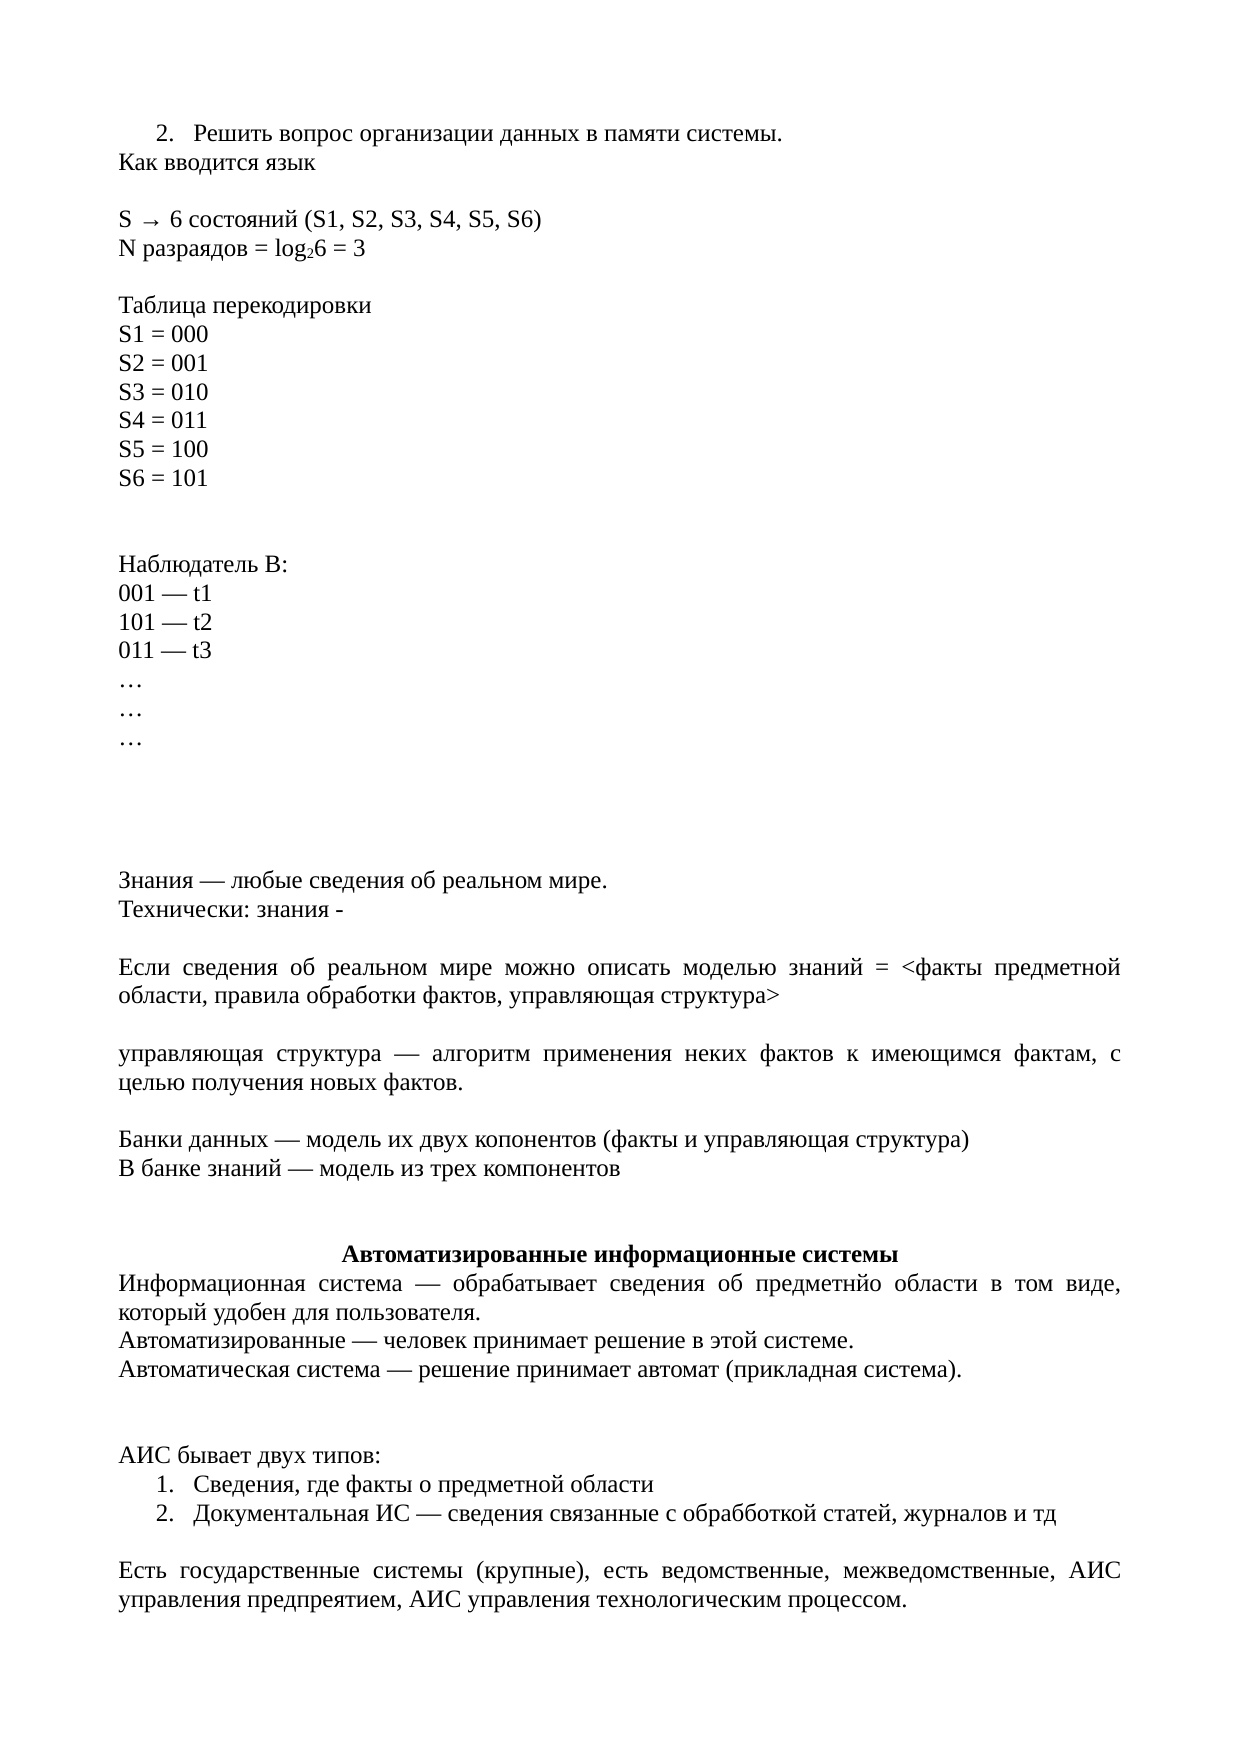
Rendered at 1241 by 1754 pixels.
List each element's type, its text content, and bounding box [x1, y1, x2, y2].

text Автоматическая система — решение принимает автомат (прикладная система). [118, 1354, 1122, 1383]
text 011 — t3 [118, 636, 1122, 664]
text S1 = 000 [118, 319, 1122, 348]
text АИС бывает двух типов: [118, 1441, 1122, 1469]
text … [118, 722, 1122, 751]
text Как вводится язык [118, 147, 1122, 176]
text 101 — t2 [118, 607, 1122, 636]
text S4 = 011 [118, 406, 1122, 434]
text Информационная система — обрабатывает сведения об предметнйо области в том виде, который удобен для пользователя. [118, 1268, 1122, 1326]
text Есть государственные системы (крупные), есть ведомственные, межведомственные, АИС управления предпреятием, АИС управления технологическим процессом. [118, 1556, 1122, 1613]
text Если сведения об реальном мире можно описать моделью знаний = <факты предметной области, правила обработки фактов, управляющая структура> [118, 952, 1122, 1009]
text Технически: знания - [118, 894, 1122, 923]
text Автоматизированные — человек принимает решение в этой системе. [118, 1326, 1122, 1354]
text S6 = 101 [118, 463, 1122, 492]
text 001 — t1 [118, 578, 1122, 607]
text Наблюдатель B: [118, 549, 1122, 578]
text Таблица перекодировки [118, 291, 1122, 319]
text S3 = 010 [118, 377, 1122, 406]
text Автоматизированные информационные системы [118, 1239, 1122, 1268]
text … [118, 664, 1122, 693]
text S5 = 100 [118, 434, 1122, 463]
text Знания — любые сведения об реальном мире. [118, 866, 1122, 894]
text управляющая структура — алгоритм применения неких фактов к имеющимся фактам, с целью получения новых фактов. [118, 1038, 1122, 1096]
list Сведения, где факты о предметной области [156, 1469, 1122, 1498]
text N разраядов = log26 = 3 [118, 233, 1122, 262]
text Банки данных — модель их двух копонентов (факты и управляющая структура) [118, 1124, 1122, 1153]
list Документальная ИС — сведения связанные с обрабботкой статей, журналов и тд [156, 1498, 1122, 1527]
text … [118, 693, 1122, 722]
text S2 = 001 [118, 348, 1122, 377]
text S → 6 состояний (S1, S2, S3, S4, S5, S6) [118, 204, 1122, 233]
list Решить вопрос организации данных в памяти системы. [156, 118, 1122, 147]
text В банке знаний — модель из трех компонентов [118, 1153, 1122, 1182]
